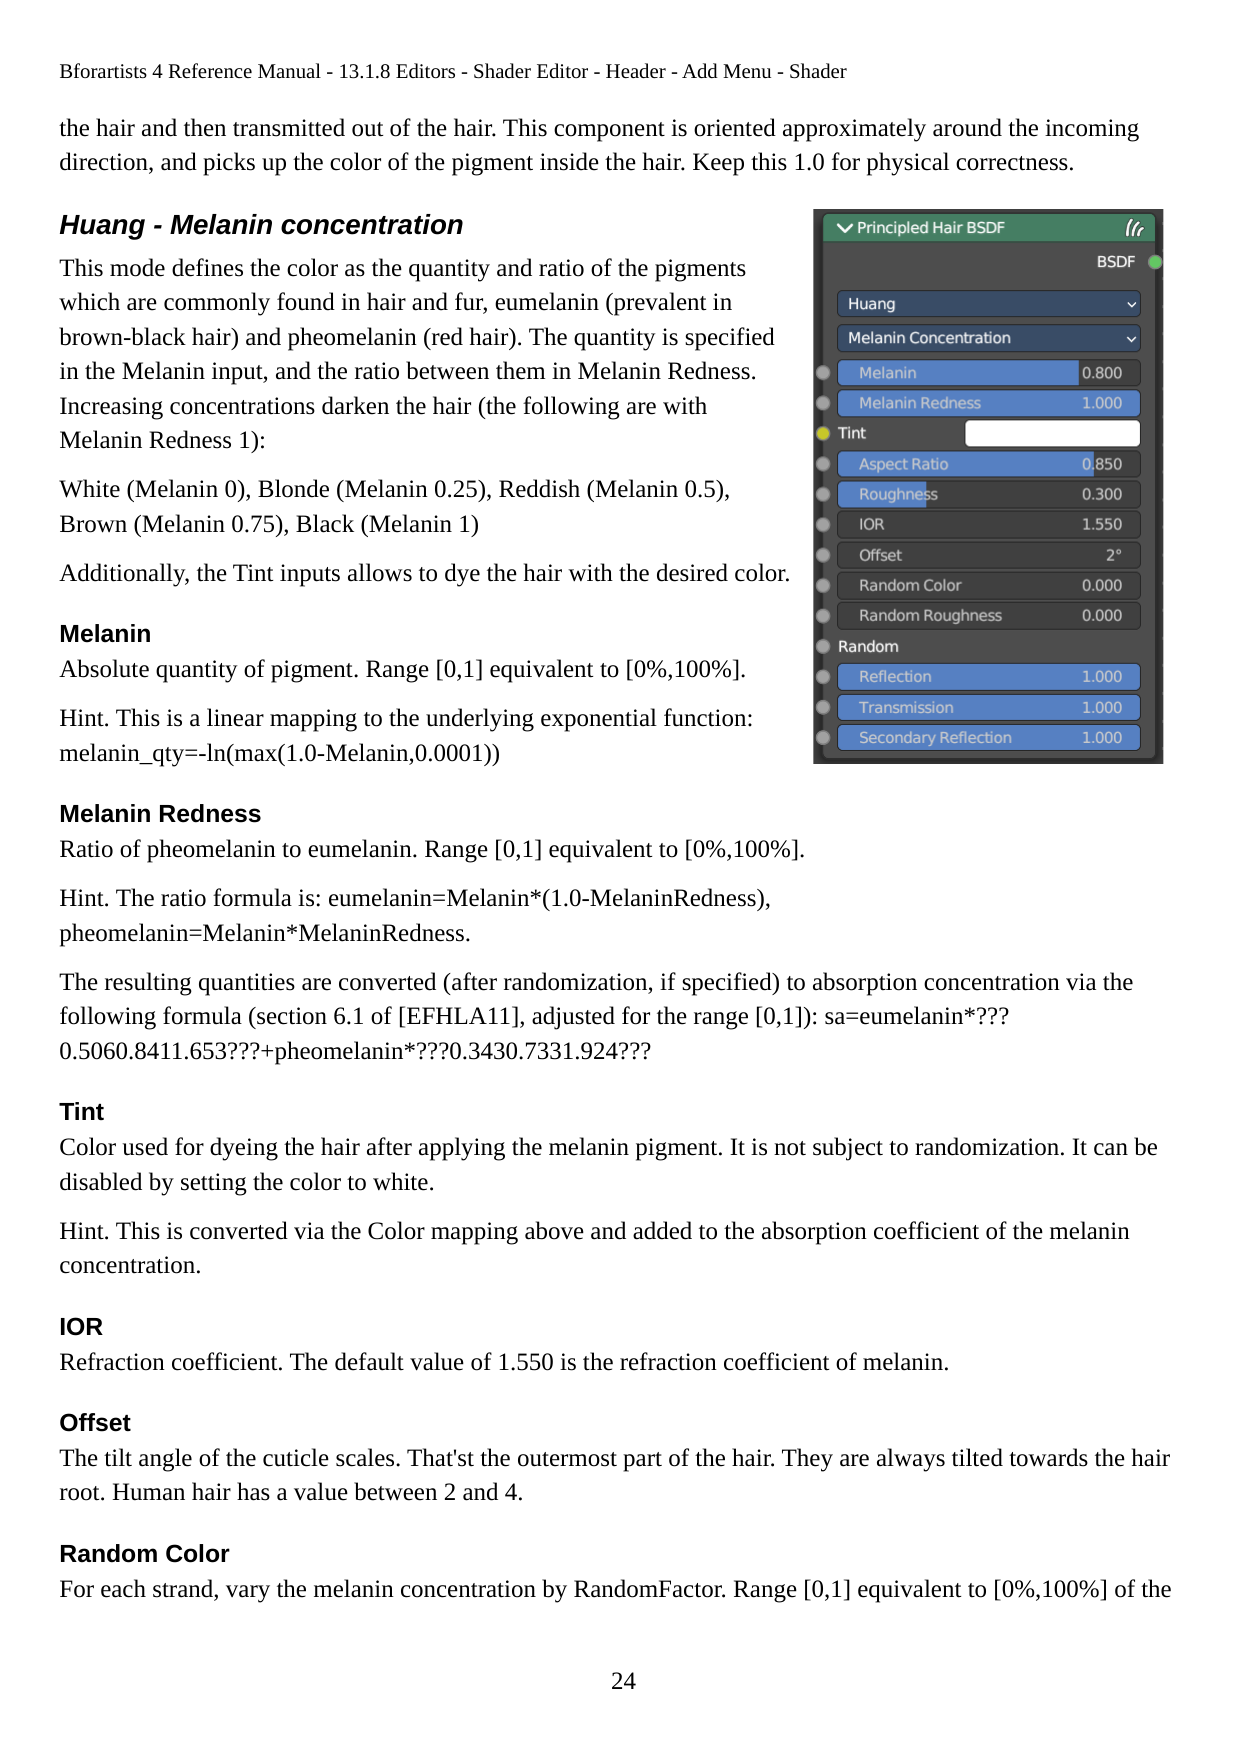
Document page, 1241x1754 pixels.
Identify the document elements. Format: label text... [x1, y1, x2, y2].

text Hint. This is a linear mapping to the underlying exponential function: melanin_qty=-ln(max(1.0-Melanin,0.0001)) [59, 703, 1181, 767]
text Hint. This is converted via the Color mapping above and added to the absorption coefficient of the melanin concentration. [59, 1216, 1181, 1279]
subtitle Melanin Redness [59, 799, 1181, 828]
text Additionally, the Tint inputs allows to dye the hair with the desired color. [59, 558, 813, 587]
subtitle Tint [59, 1097, 1181, 1126]
text Ratio of pheomelanin to eumelanin. Range [0,1] equivalent to [0%,100%]. [59, 834, 1181, 863]
subtitle Offset [59, 1408, 1181, 1437]
text This mode defines the color as the quantity and ratio of the pigments which are commonly found in hair and fur, eumelanin (prevalent in brown-black hair) and pheomelanin (red hair). The quantity is specified in the Melanin input, and the ratio between them in Melanin Redness. Increasing concentrations darken the hair (the following are with Melanin Redness 1): [59, 253, 813, 454]
subtitle Melanin [59, 619, 813, 648]
picture [813, 209, 1164, 764]
text Hint. The ratio formula is: eumelanin=Melanin*(1.0-MelaninRedness), pheomelanin=Melanin*MelaninRedness. [59, 883, 1181, 947]
text For each strand, vary the melanin concentration by RandomFactor. Range [0,1] equivalent to [0%,100%] of the [59, 1574, 1181, 1602]
text Refraction coefficient. The default value of 1.550 is the refraction coefficient of melanin. [59, 1347, 1181, 1375]
text The resulting quantities are converted (after randomization, if specified) to absorption concentration via the following formula (section 6.1 of [EFHLA11], adjusted for the range [0,1]): sa=eumelanin*???0.5060.8411.653???+pheomelanin*???0.3430.7331.924??? [59, 967, 1181, 1064]
text White (Melanin 0), Blonde (Melanin 0.25), Reddish (Melanin 0.5), Brown (Melanin 0.75), Black (Melanin 1) [59, 474, 813, 538]
text the hair and then transmitted out of the hair. This component is oriented approximately around the incoming direction, and picks up the color of the pigment inside the hair. Keep this 1.0 for physical correctness. [59, 113, 1181, 176]
text The tilt angle of the cuticle scales. That'st the outermost part of the hair. They are always tilted towards the hair root. Human hair has a value between 2 and 4. [59, 1443, 1181, 1506]
text Color used for dyeing the hair after applying the melanin pigment. It is not subject to randomization. It can be disabled by setting the color to white. [59, 1132, 1181, 1195]
text Absolute quantity of pigment. Range [0,1] equivalent to [0%,100%]. [59, 654, 813, 683]
subtitle Random Color [59, 1539, 1181, 1567]
subtitle Huang - Melanin concentration [59, 209, 813, 241]
subtitle [1164, 619, 1181, 648]
subtitle IOR [59, 1312, 1181, 1340]
